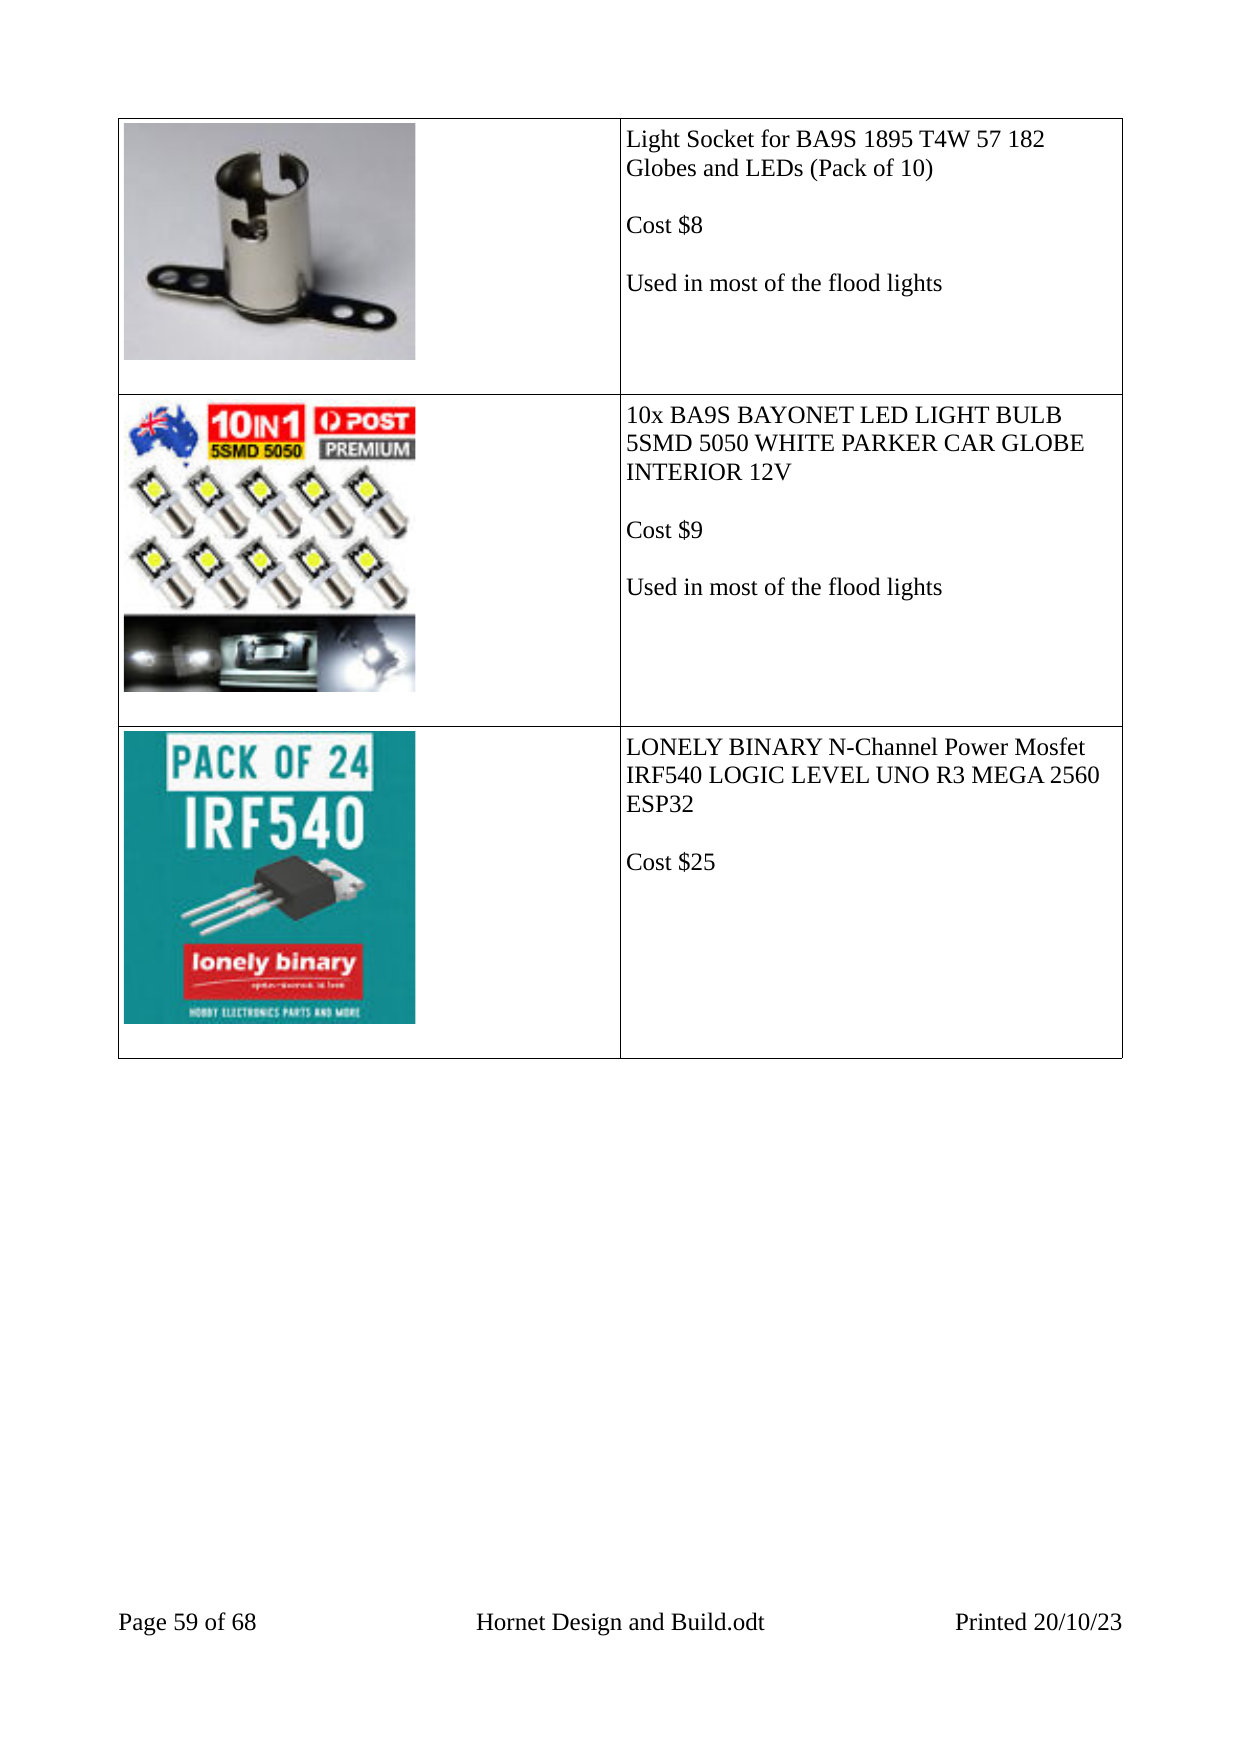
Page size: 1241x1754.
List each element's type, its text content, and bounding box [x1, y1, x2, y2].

picture [123, 123, 416, 360]
table_cell LONELY BINARY N-Channel Power Mosfet IRF540 LOGIC LEVEL UNO R3 MEGA 2560 ESP32 Cost $25 [621, 727, 1122, 1058]
table_cell [119, 119, 620, 394]
table_cell 10x BA9S BAYONET LED LIGHT BULB 5SMD 5050 WHITE PARKER CAR GLOBE INTERIOR 12V Cost $9 Used in most of the flood lights [621, 395, 1122, 726]
picture [123, 731, 416, 1024]
table_cell Light Socket for BA9S 1895 T4W 57 182 Globes and LEDs (Pack of 10) Cost $8 Used in most of the flood lights [621, 119, 1122, 394]
picture [123, 399, 416, 692]
table_cell [119, 727, 620, 1058]
table_cell [119, 395, 620, 726]
